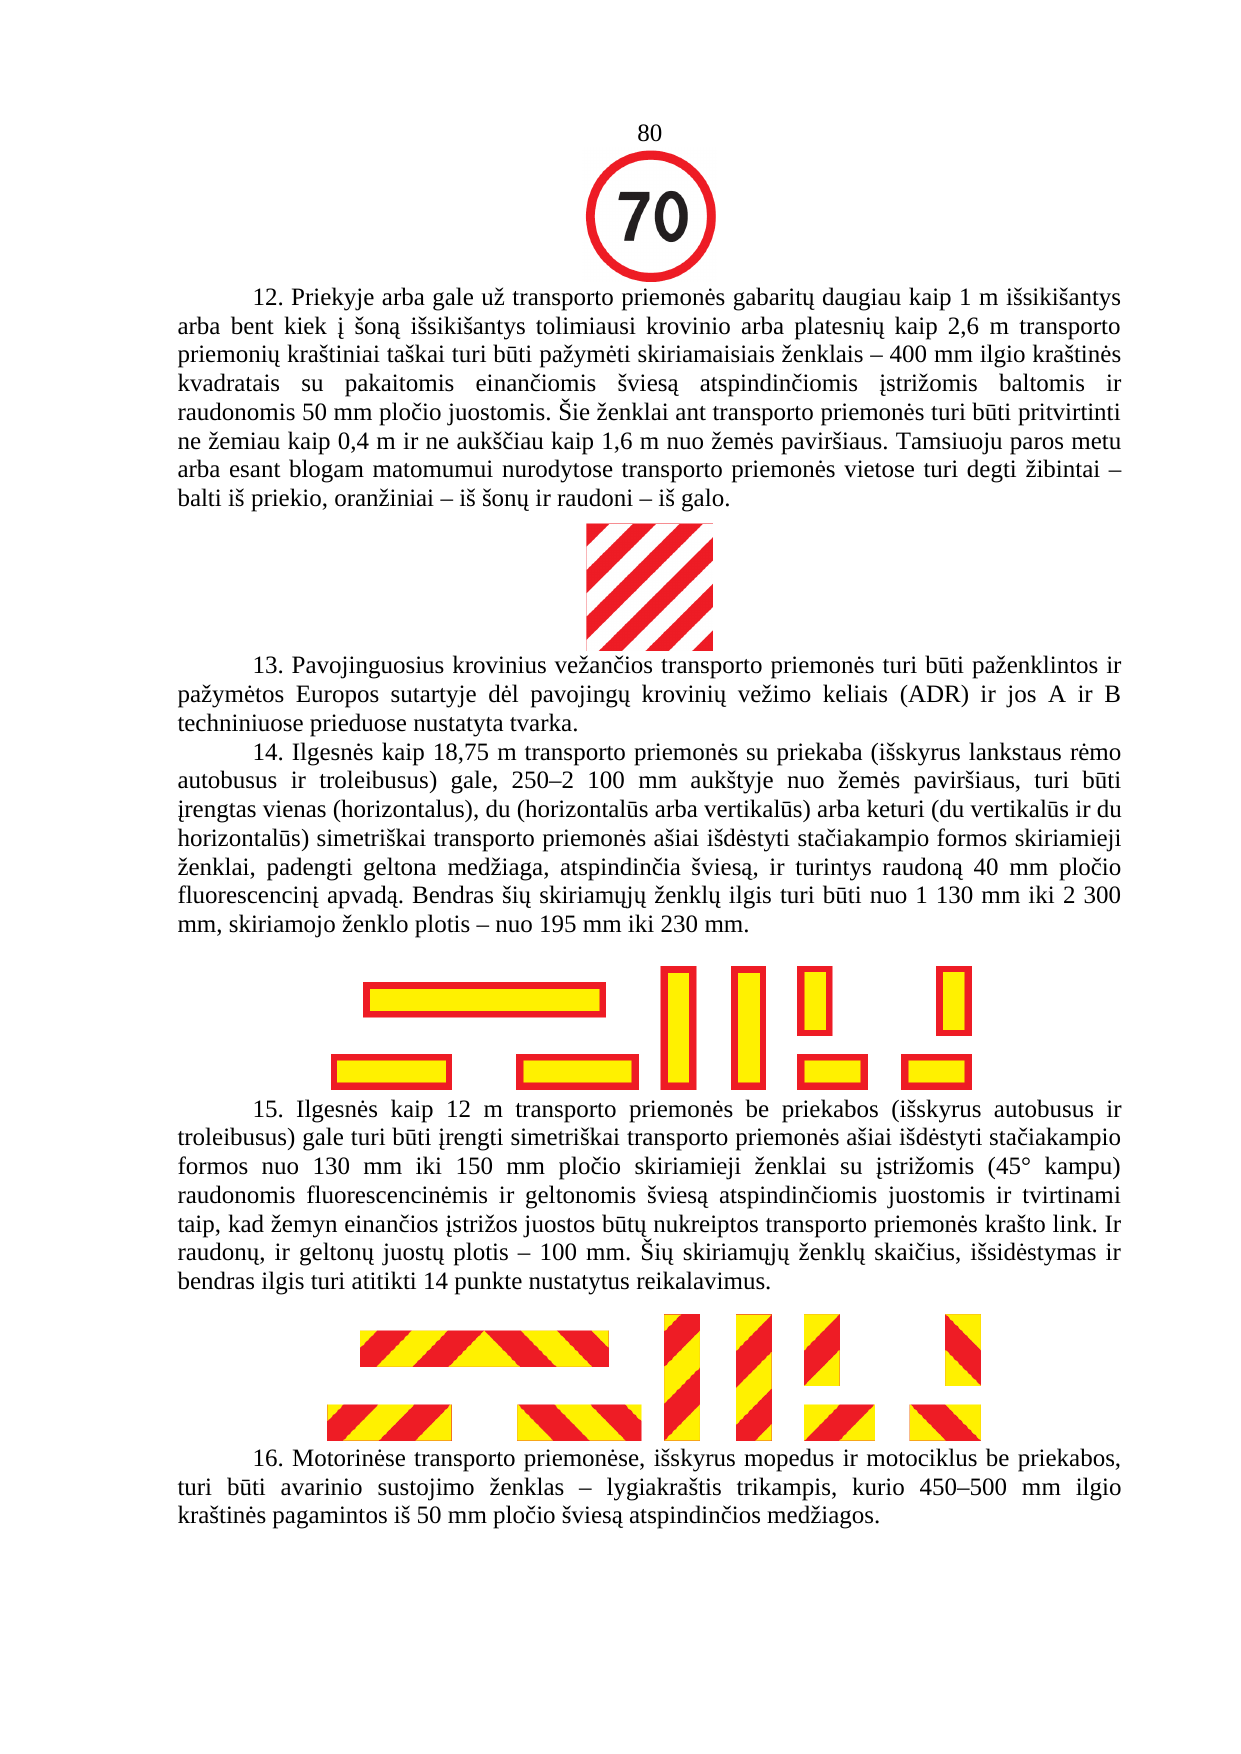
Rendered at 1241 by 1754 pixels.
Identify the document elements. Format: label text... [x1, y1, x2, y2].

text 12. Priekyje arba gale už transporto priemonės gabaritų daugiau kaip 1 m išsikišantys arba bent kiek į šoną išsikišantys tolimiausi krovinio arba platesnių kaip 2,6 m transporto priemonių kraštiniai taškai turi būti pažymėti skiriamaisiais ženklais – 400 mm ilgio kraštinės kvadratais su pakaitomis einančiomis šviesą atspindinčiomis įstrižomis baltomis ir raudonomis 50 mm pločio juostomis. Šie ženklai ant transporto priemonės turi būti pritvirtinti ne žemiau kaip 0,4 m ir ne aukščiau kaip 1,6 m nuo žemės paviršiaus. Tamsiuoju paros metu arba esant blogam matomumui nurodytose transporto priemonės vietose turi degti žibintai – balti iš priekio, oranžiniai – iš šonų ir raudoni – iš galo. [177, 282, 1122, 512]
text 13. Pavojinguosius krovinius vežančios transporto priemonės turi būti paženklintos ir pažymėtos Europos sutartyje dėl pavojingų krovinių vežimo keliais (ADR) ir jos A ir B techniniuose prieduose nustatyta tvarka. [177, 651, 1122, 737]
text 15. Ilgesnės kaip 12 m transporto priemonės be priekabos (išskyrus autobusus ir troleibusus) gale turi būti įrengti simetriškai transporto priemonės ašiai išdėstyti stačiakampio formos nuo 130 mm iki 150 mm pločio skiriamieji ženklai su įstrižomis (45° kampu) raudonomis fluorescencinėmis ir geltonomis šviesą atspindinčiomis juostomis ir tvirtinami taip, kad žemyn einančios įstrižos juostos būtų nukreiptos transporto priemonės krašto link. Ir raudonų, ir geltonų juostų plotis – 100 mm. Šių skiriamųjų ženklų skaičius, išsidėstymas ir bendras ilgis turi atitikti 14 punkte nustatytus reikalavimus. [177, 1094, 1122, 1295]
text 16. Motorinėse transporto priemonėse, išskyrus mopedus ir motociklus be priekabos, turi būti avarinio sustojimo ženklas – lygiakraštis trikampis, kurio 450–500 mm ilgio kraštinės pagamintos iš 50 mm pločio šviesą atspindinčios medžiagos. [177, 1443, 1122, 1529]
text 14. Ilgesnės kaip 18,75 m transporto priemonės su priekaba (išskyrus lankstaus rėmo autobusus ir troleibusus) gale, 250–2 100 mm aukštyje nuo žemės paviršiaus, turi būti įrengtas vienas (horizontalus), du (horizontalūs arba vertikalūs) arba keturi (du vertikalūs ir du horizontalūs) simetriškai transporto priemonės ašiai išdėstyti stačiakampio formos skiriamieji ženklai, padengti geltona medžiaga, atspindinčia šviesą, ir turintys raudoną 40 mm pločio fluorescencinį apvadą. Bendras šių skiriamųjų ženklų ilgis turi būti nuo 1 130 mm iki 2 300 mm, skiriamojo ženklo plotis – nuo 195 mm iki 230 mm. [177, 737, 1122, 938]
